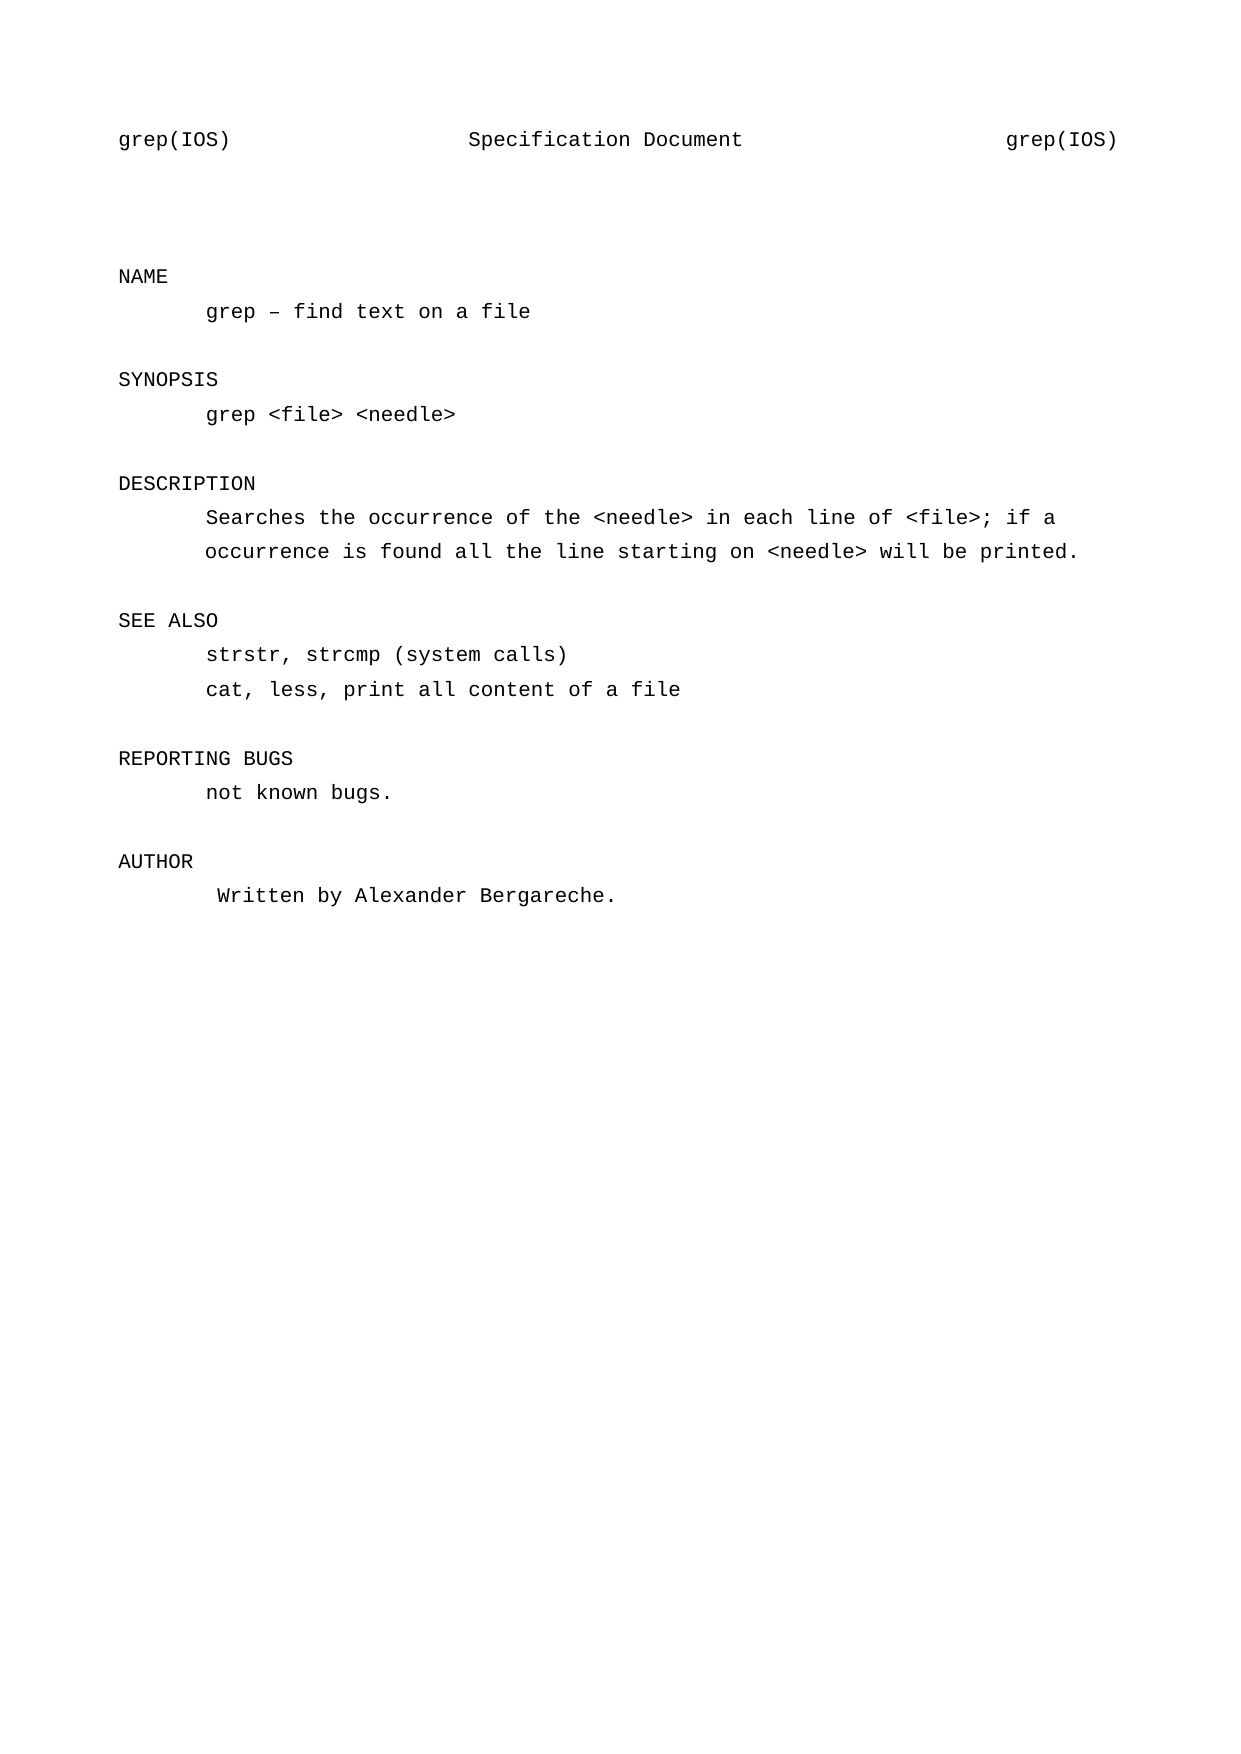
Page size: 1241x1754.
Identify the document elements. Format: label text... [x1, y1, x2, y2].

text REPORTING BUGS [118, 737, 1122, 771]
text not known bugs. [118, 771, 1122, 806]
text Written by Alexander Bergareche. [118, 874, 1122, 909]
text grep(IOS) Specification Document grep(IOS) [118, 118, 1122, 152]
text grep – find text on a file [118, 290, 1122, 324]
text grep <file> <needle> [118, 393, 1122, 427]
text cat, less, print all content of a file [118, 668, 1122, 702]
text DESCRIPTION [118, 462, 1122, 496]
text NAME [118, 256, 1122, 290]
text occurrence is found all the line starting on <needle> will be printed. [118, 531, 1122, 565]
text strstr, strcmp (system calls) [118, 634, 1122, 668]
text SYNOPSIS [118, 359, 1122, 393]
text SEE ALSO [118, 599, 1122, 634]
text AUTHOR [118, 840, 1122, 874]
text Searches the occurrence of the <needle> in each line of <file>; if a [118, 496, 1122, 531]
